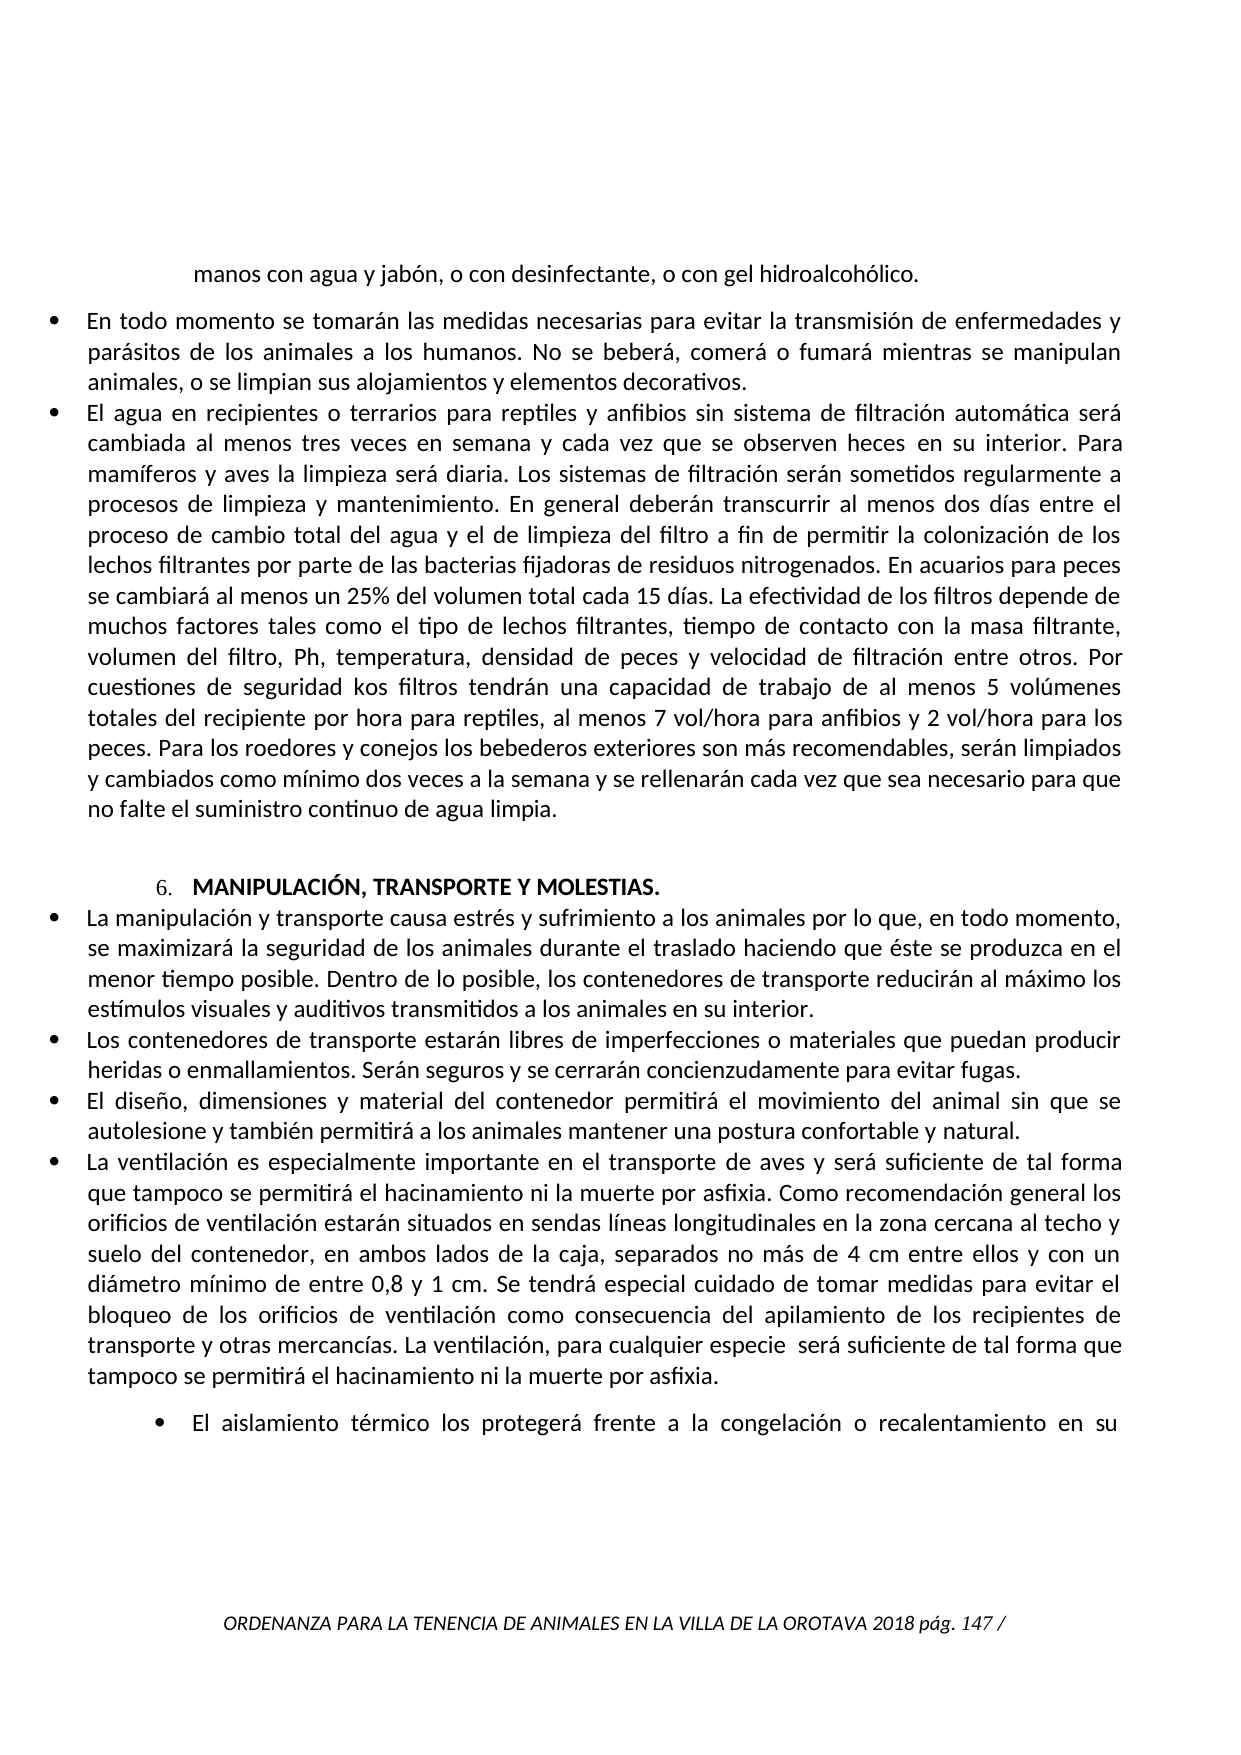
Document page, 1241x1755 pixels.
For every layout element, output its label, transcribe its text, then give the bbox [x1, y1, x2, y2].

subtitle  MANIPULACIÓN, TRANSPORTE Y MOLESTIAS. [156, 871, 1149, 902]
list En todo momento se tomarán las medidas necesarias para evitar la transmisión de enfermedades y parásitos de los animales a los humanos. No se beberá, comerá o fumará mientras se manipulan animales, o se limpian sus alojamientos y elementos decorativos. [50, 305, 1122, 397]
list Los contenedores de transporte estarán libres de imperfecciones o materiales que puedan producir heridas o enmallamientos. Serán seguros y se cerrarán concienzudamente para evitar fugas. [50, 1024, 1123, 1085]
text manos con agua y jabón, o con desinfectante, o con gel hidroalcohólico. [193, 258, 1149, 289]
list La ventilación es especialmente importante en el transporte de aves y será suficiente de tal forma que tampoco se permitirá el hacinamiento ni la muerte por asfixia. Como recomendación general los orificios de ventilación estarán situados en sendas líneas longitudinales en la zona cercana al techo y suelo del contenedor, en ambos lados de la caja, separados no más de 4 cm entre ellos y con un diámetro mínimo de entre 0,8 y 1 cm. Se tendrá especial cuidado de tomar medidas para evitar el bloqueo de los orificios de ventilación como consecuencia del apilamiento de los recipientes de transporte y otras mercancías. La ventilación, para cualquier especie será suficiente de tal forma que tampoco se permitirá el hacinamiento ni la muerte por asfixia. [50, 1146, 1123, 1390]
list El diseño, dimensiones y material del contenedor permitirá el movimiento del animal sin que se autolesione y también permitirá a los animales mantener una postura confortable y natural. [50, 1085, 1123, 1146]
list La manipulación y transporte causa estrés y sufrimiento a los animales por lo que, en todo momento, se maximizará la seguridad de los animales durante el traslado haciendo que éste se produzca en el menor tiempo posible. Dentro de lo posible, los contenedores de transporte reducirán al máximo los estímulos visuales y auditivos transmitidos a los animales en su interior. [50, 902, 1123, 1024]
list El agua en recipientes o terrarios para reptiles y anfibios sin sistema de filtración automática será cambiada al menos tres veces en semana y cada vez que se observen heces en su interior. Para mamíferos y aves la limpieza será diaria. Los sistemas de filtración serán sometidos regularmente a procesos de limpieza y mantenimiento. En general deberán transcurrir al menos dos días entre el proceso de cambio total del agua y el de limpieza del filtro a fin de permitir la colonización de los lechos filtrantes por parte de las bacterias fijadoras de residuos nitrogenados. En acuarios para peces se cambiará al menos un 25% del volumen total cada 15 días. La efectividad de los filtros depende de muchos factores tales como el tipo de lechos filtrantes, tiempo de contacto con la masa filtrante, volumen del filtro, Ph, temperatura, densidad de peces y velocidad de filtración entre otros. Por cuestiones de seguridad kos filtros tendrán una capacidad de trabajo de al menos 5 volúmenes totales del recipiente por hora para reptiles, al menos 7 vol/hora para anfibios y 2 vol/hora para los peces. Para los roedores y conejos los bebederos exteriores son más recomendables, serán limpiados y cambiados como mínimo dos veces a la semana y se rellenarán cada vez que sea necesario para que no falte el suministro continuo de agua limpia. [50, 397, 1123, 824]
list El aislamiento térmico los protegerá frente a la congelación o recalentamiento en su [155, 1407, 1149, 1437]
